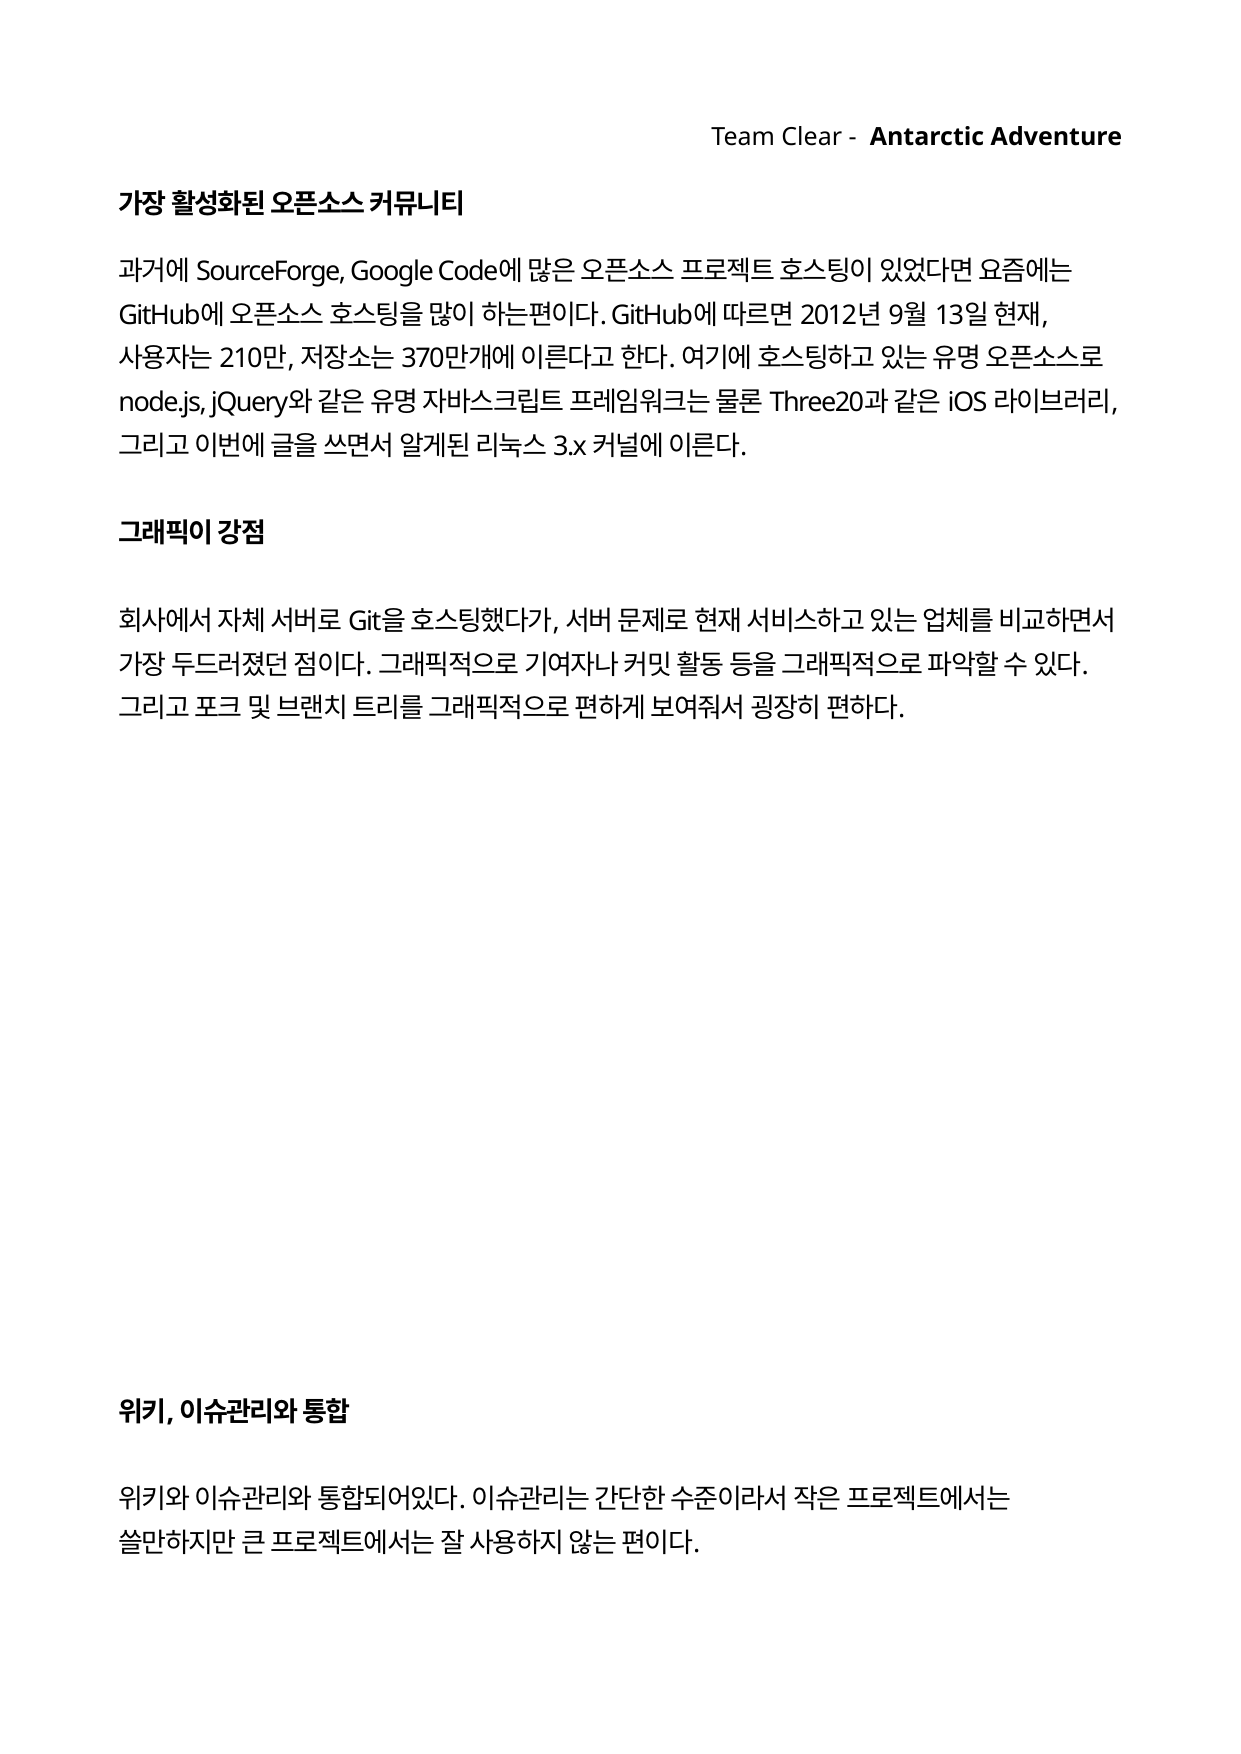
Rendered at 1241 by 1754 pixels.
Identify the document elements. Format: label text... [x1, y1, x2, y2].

text 위키, 이슈관리와 통합 [118, 1385, 1122, 1429]
text 과거에 SourceForge, Google Code에 많은 오픈소스 프로젝트 호스팅이 있었다면 요즘에는 GitHub에 오픈소스 호스팅을 많이 하는편이다. GitHub에 따르면 2012년 9월 13일 현재,사용자는 210만, 저장소는 370만개에 이른다고 한다. 여기에 호스팅하고 있는 유명 오픈소스로 node.js, jQuery와 같은 유명 자바스크립트 프레임워크는 물론 Three20과 같은 iOS 라이브러리, 그리고 이번에 글을 쓰면서 알게된 리눅스 3.x 커널에 이른다. [118, 244, 1122, 463]
text 위키와 이슈관리와 통합되어있다. 이슈관리는 간단한 수준이라서 작은 프로젝트에서는 쓸만하지만 큰 프로젝트에서는 잘 사용하지 않는 편이다. [118, 1473, 1122, 1560]
text 회사에서 자체 서버로 Git을 호스팅했다가, 서버 문제로 현재 서비스하고 있는 업체를 비교하면서 가장 두드러졌던 점이다. 그래픽적으로 기여자나 커밋 활동 등을 그래픽적으로 파악할 수 있다. 그리고 포크 및 브랜치 트리를 그래픽적으로 편하게 보여줘서 굉장히 편하다. [118, 594, 1122, 726]
text 가장 활성화된 오픈소스 커뮤니티 [118, 182, 1122, 221]
text 그래픽이 강점 [118, 507, 1122, 551]
